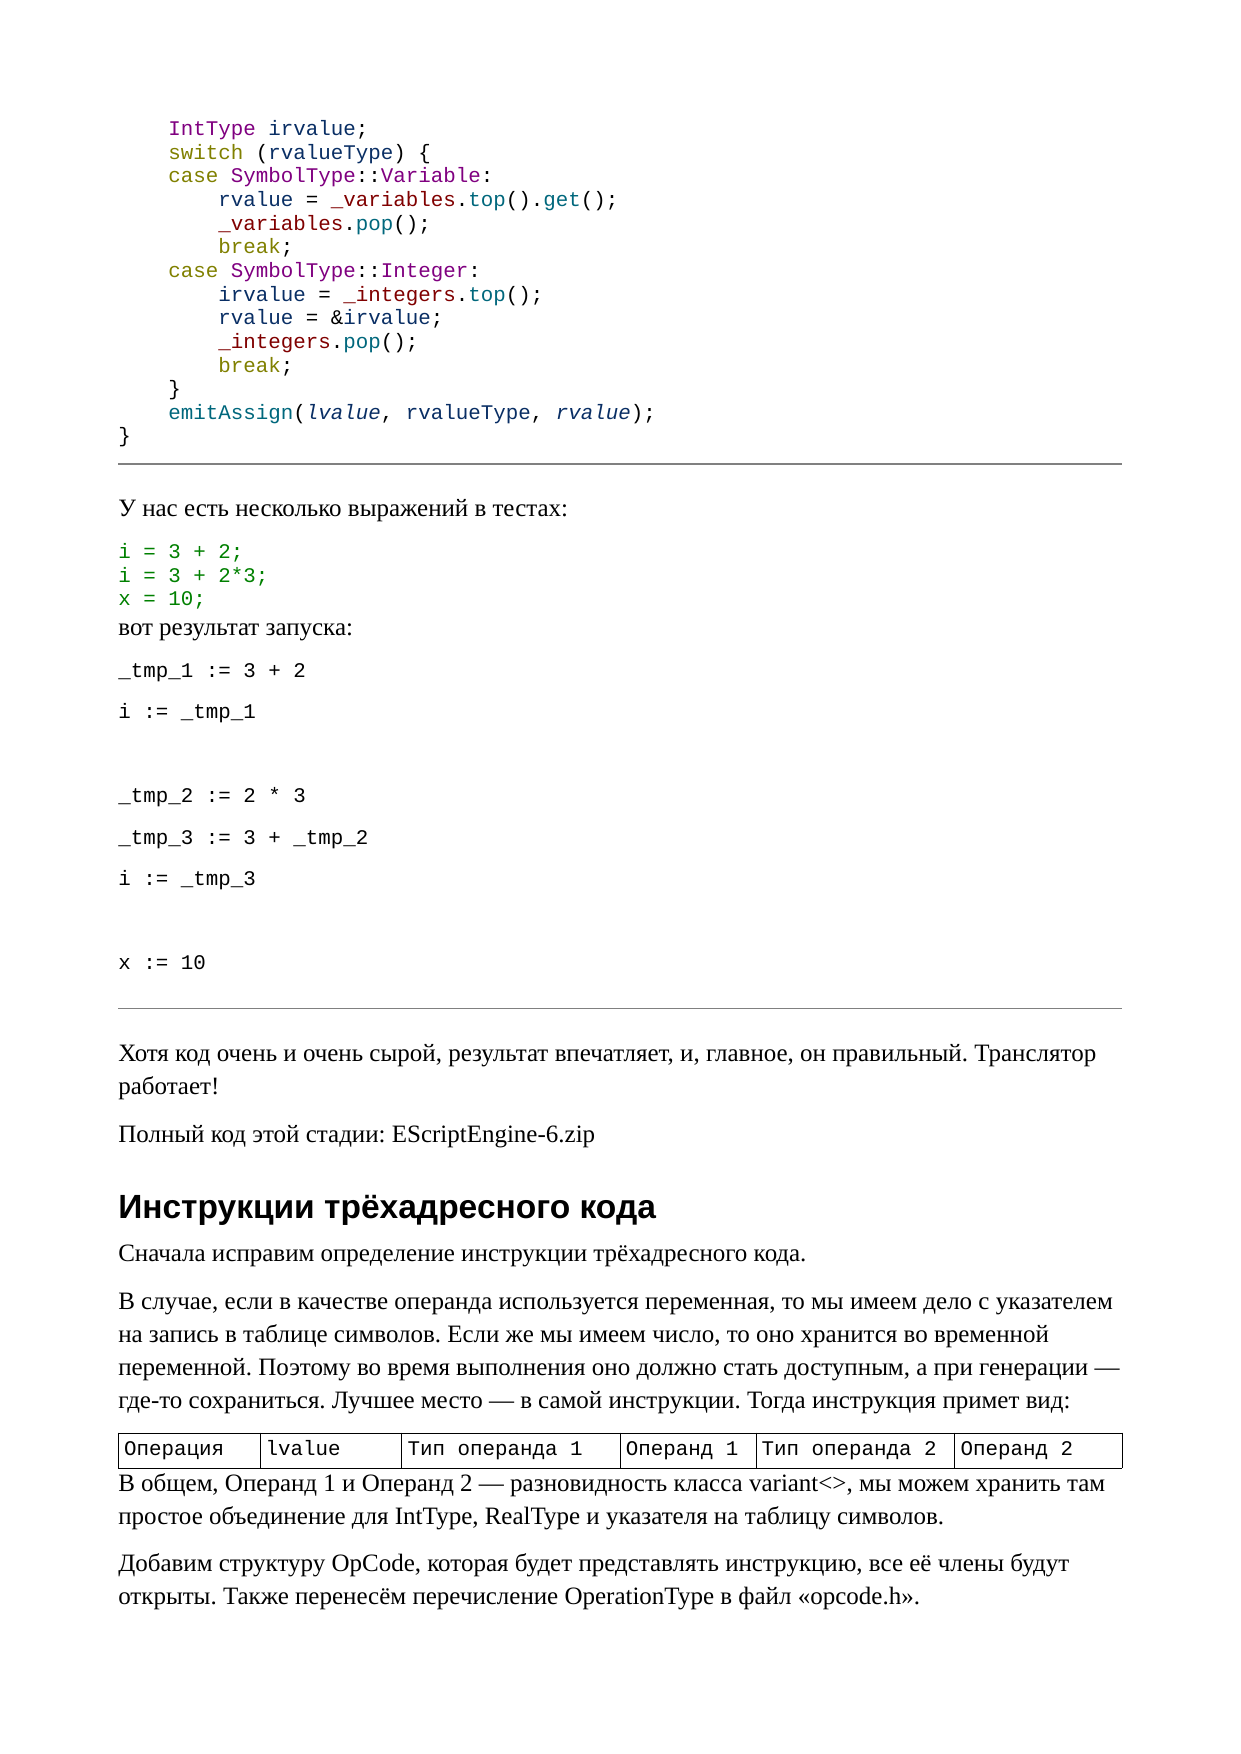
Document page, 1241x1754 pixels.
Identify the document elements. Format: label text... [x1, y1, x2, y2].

text _tmp_1 := 3 + 2 [118, 659, 1122, 683]
table_header Операнд 1 [621, 1434, 756, 1468]
text } [118, 426, 1122, 449]
text emitAssign(lvalue, rvalueType, rvalue); [118, 402, 1122, 426]
text вот результат запуска: [118, 612, 1122, 641]
text break; [118, 354, 1122, 378]
text Полный код этой стадии: EScriptEngine-6.zip [118, 1119, 1122, 1147]
text _integers.pop(); [118, 331, 1122, 354]
text i := _tmp_3 [118, 868, 1122, 892]
text _variables.pop(); [118, 213, 1122, 236]
text i := _tmp_1 [118, 701, 1122, 725]
text Хотя код очень и очень сырой, результат впечатляет, и, главное, он правильный. Транслятор работает! [118, 1038, 1122, 1100]
text _tmp_2 := 2 * 3 [118, 785, 1122, 808]
text В общем, Операнд 1 и Операнд 2 — разновидность класса variant<>, мы можем хранить там простое объединение для IntType, RealType и указателя на таблицу символов. [118, 1469, 1122, 1529]
text x := 10 [118, 952, 1122, 976]
text В случае, если в качестве операнда используется переменная, то мы имеем дело с указателем на запись в таблице символов. Если же мы имеем число, то оно хранится во временной переменной. Поэтому во время выполнения оно должно стать доступным, а при генерации — где-то сохраниться. Лучшее место — в самой инструкции. Тогда инструкция примет вид: [118, 1286, 1122, 1414]
table_header Тип операнда 1 [402, 1434, 620, 1468]
text x = 10; [118, 588, 1122, 612]
text irvalue = _integers.top(); [118, 284, 1122, 307]
text Сначала исправим определение инструкции трёхадресного кода. [118, 1238, 1122, 1267]
text i = 3 + 2; [118, 541, 1122, 565]
text i = 3 + 2*3; [118, 565, 1122, 588]
text case SymbolType::Integer: [118, 260, 1122, 284]
table_header Операнд 2 [955, 1434, 1122, 1468]
table_header Тип операнда 2 [757, 1434, 954, 1468]
text У нас есть несколько выражений в тестах: [118, 493, 1122, 522]
text rvalue = _variables.top().get(); [118, 189, 1122, 213]
subtitle Инструкции трёхадресного кода [118, 1187, 1122, 1226]
text IntType irvalue; [118, 118, 1122, 142]
text switch (rvalueType) { [118, 142, 1122, 165]
text break; [118, 236, 1122, 260]
table_header lvalue [261, 1434, 401, 1468]
text Добавим структуру OpCode, которая будет представлять инструкцию, все её члены будут открыты. Также перенесём перечисление OperationType в файл «opcode.h». [118, 1548, 1122, 1610]
text } [118, 378, 1122, 402]
text case SymbolType::Variable: [118, 165, 1122, 189]
text rvalue = &irvalue; [118, 307, 1122, 331]
table_header Операция [119, 1434, 260, 1468]
text _tmp_3 := 3 + _tmp_2 [118, 827, 1122, 850]
